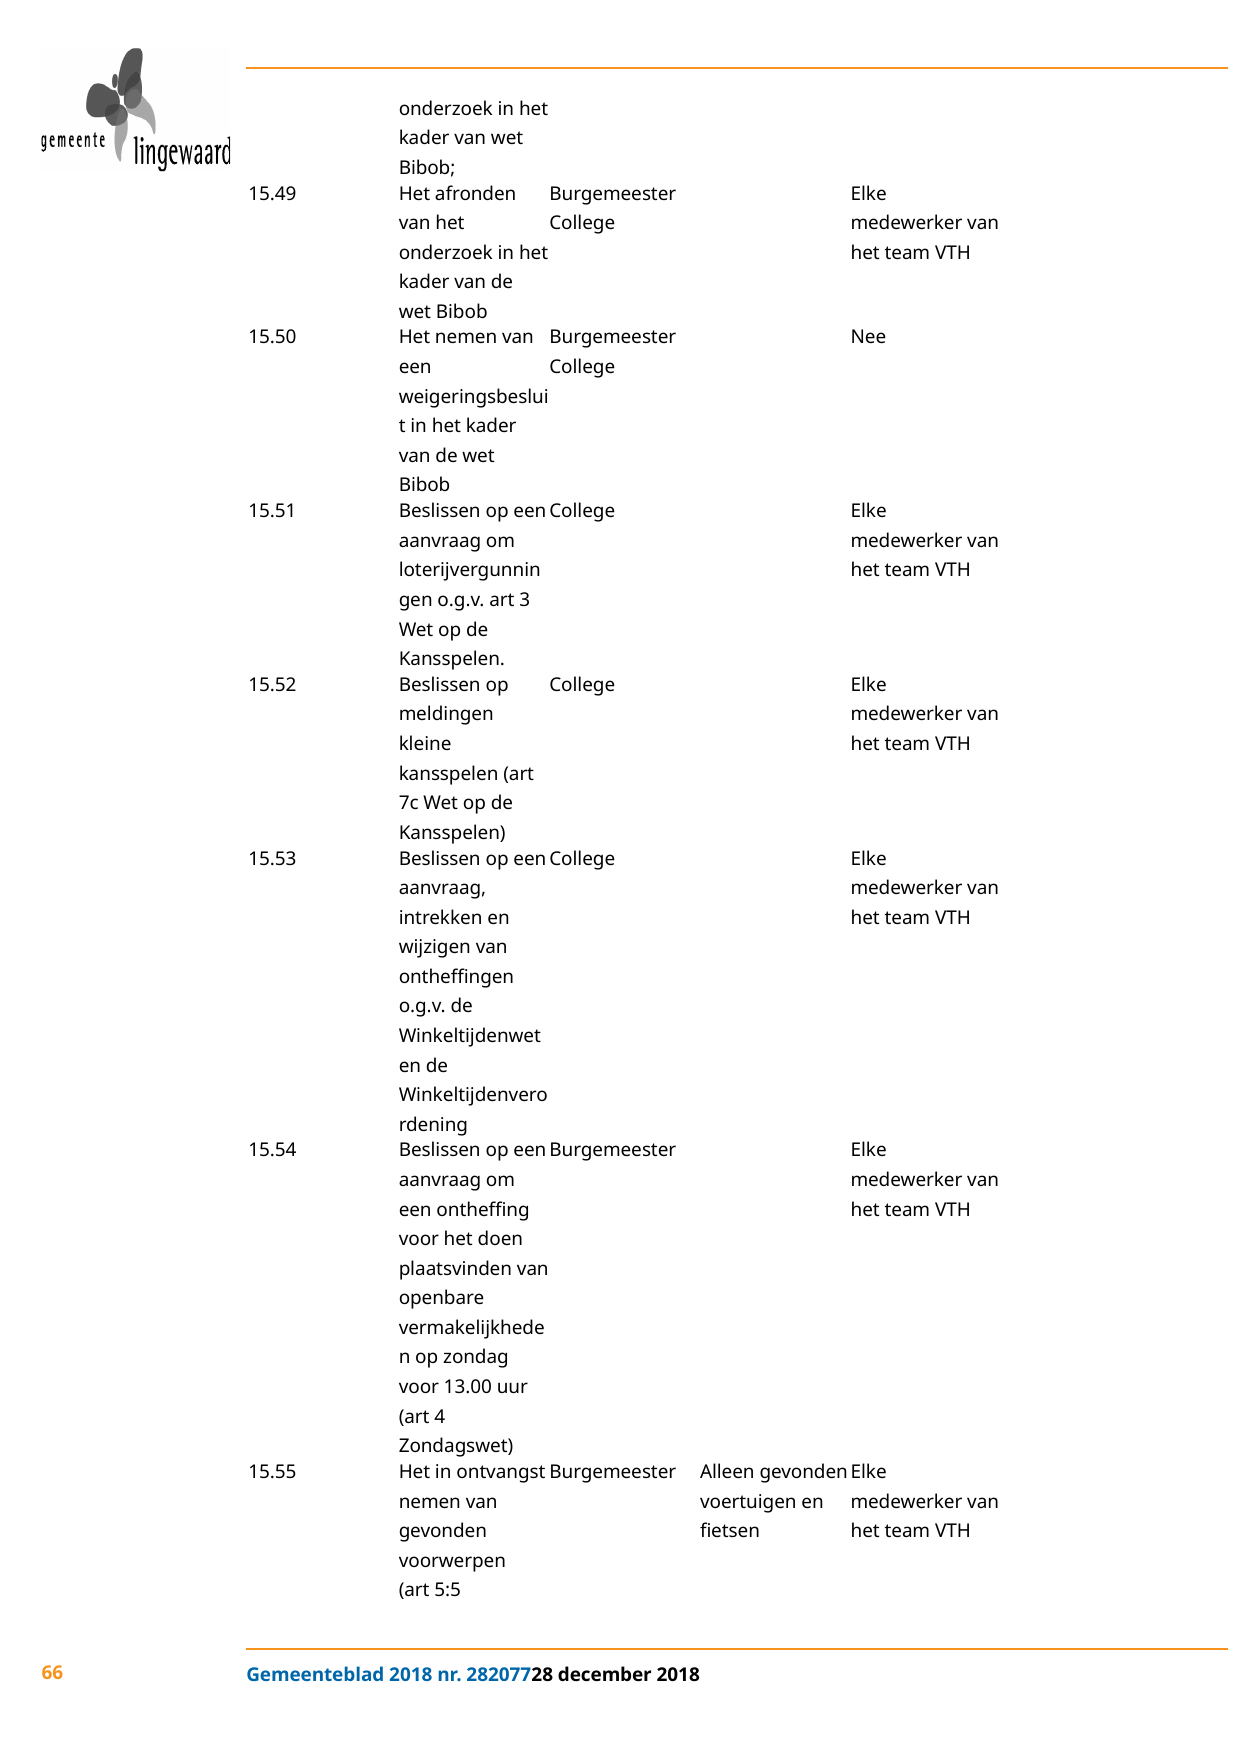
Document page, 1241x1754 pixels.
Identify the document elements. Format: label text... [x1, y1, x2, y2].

table_cell Het nemen van een weigeringsbesluit in het kader van de wet Bibob [399, 324, 549, 497]
table_cell Elke medewerker van het team VTH [850, 671, 1001, 845]
table_cell [850, 95, 1001, 180]
picture [41, 47, 231, 172]
table_cell Burgemeester [549, 1137, 700, 1458]
table_cell Alleen gevonden voertuigen en fietsen [700, 1458, 850, 1602]
table_cell Elke medewerker van het team VTH [850, 498, 1001, 671]
table_cell 15.52 [248, 671, 398, 845]
table_cell Burgemeester College [549, 180, 700, 324]
table_cell Burgemeester College [549, 324, 700, 497]
table_cell Beslissen op meldingen kleine kansspelen (art 7c Wet op de Kansspelen) [399, 671, 549, 845]
table_cell Beslissen op een aanvraag om een ontheffing voor het doen plaatsvinden van openbare vermakelijkheden op zondag voor 13.00 uur (art 4 Zondagswet) [399, 1137, 549, 1458]
table_cell onderzoek in het kader van wet Bibob; [399, 95, 549, 180]
table_cell [700, 95, 850, 180]
table_cell [700, 1137, 850, 1458]
table_cell 15.51 [248, 498, 398, 671]
table_cell Elke medewerker van het team VTH [850, 1137, 1001, 1458]
table_cell Beslissen op een aanvraag om loterijvergunningen o.g.v. art 3 Wet op de Kansspelen. [399, 498, 549, 671]
table_cell Elke medewerker van het team VTH [850, 1458, 1001, 1602]
table_cell 15.54 [248, 1137, 398, 1458]
table_cell College [549, 671, 700, 845]
table_cell [700, 180, 850, 324]
table_cell College [549, 845, 700, 1137]
table_cell Burgemeester [549, 1458, 700, 1602]
table_cell [700, 498, 850, 671]
table_cell [700, 671, 850, 845]
table_cell Beslissen op een aanvraag, intrekken en wijzigen van ontheffingen o.g.v. de Winkeltijdenwet en de Winkeltijdenverordening [399, 845, 549, 1137]
table_cell [700, 845, 850, 1137]
table_cell Elke medewerker van het team VTH [850, 180, 1001, 324]
table_cell 15.55 [248, 1458, 398, 1602]
table_cell [549, 95, 700, 180]
table_cell Het afronden van het onderzoek in het kader van de wet Bibob [399, 180, 549, 324]
table_cell College [549, 498, 700, 671]
table_cell Nee [850, 324, 1001, 497]
table_cell 15.50 [248, 324, 398, 497]
table_cell [248, 95, 398, 180]
table_cell Elke medewerker van het team VTH [850, 845, 1001, 1137]
table_cell Het in ontvangst nemen van gevonden voorwerpen (art 5:5 [399, 1458, 549, 1602]
table_cell 15.49 [248, 180, 398, 324]
table_cell [700, 324, 850, 497]
table_cell 15.53 [248, 845, 398, 1137]
